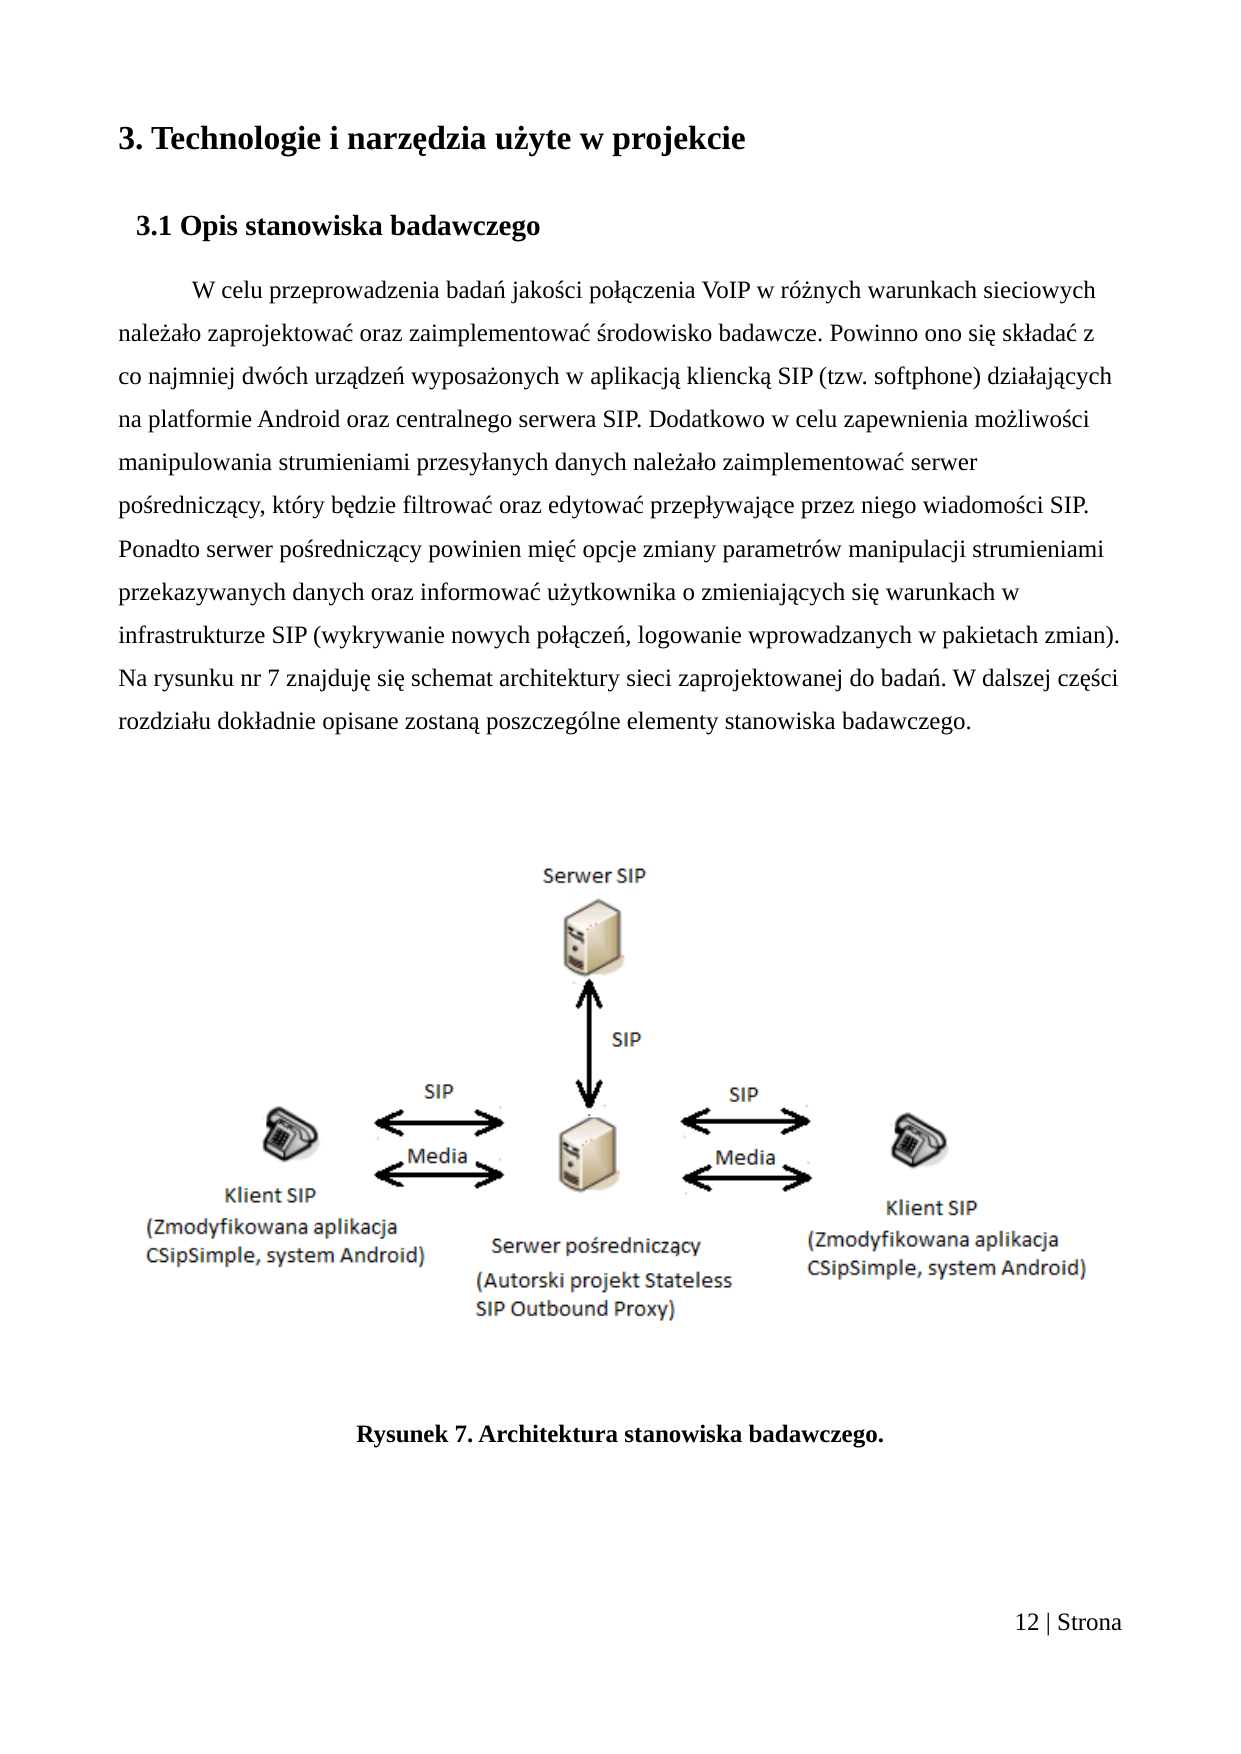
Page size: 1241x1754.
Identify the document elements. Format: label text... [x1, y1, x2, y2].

text Rysunek 7. Architektura stanowiska badawczego. [118, 817, 1122, 1448]
subtitle 3. Technologie i narzędzia użyte w projekcie [118, 118, 1122, 157]
subtitle 3.1 Opis stanowiska badawczego [136, 208, 1122, 241]
text W celu przeprowadzenia badań jakości połączenia VoIP w różnych warunkach sieciowych należało zaprojektować oraz zaimplementować środowisko badawcze. Powinno ono się składać z co najmniej dwóch urządzeń wyposażonych w aplikacją kliencką SIP (tzw. softphone) działających na platformie Android oraz centralnego serwera SIP. Dodatkowo w celu zapewnienia możliwości manipulowania strumieniami przesyłanych danych należało zaimplementować serwer pośredniczący, który będzie filtrować oraz edytować przepływające przez niego wiadomości SIP. Ponadto serwer pośredniczący powinien mięć opcje zmiany parametrów manipulacji strumieniami przekazywanych danych oraz informować użytkownika o zmieniających się warunkach w infrastrukturze SIP (wykrywanie nowych połączeń, logowanie wprowadzanych w pakietach zmian). Na rysunku nr 7 znajduję się schemat architektury sieci zaprojektowanej do badań. W dalszej części rozdziału dokładnie opisane zostaną poszczególne elementy stanowiska badawczego. [118, 275, 1122, 735]
